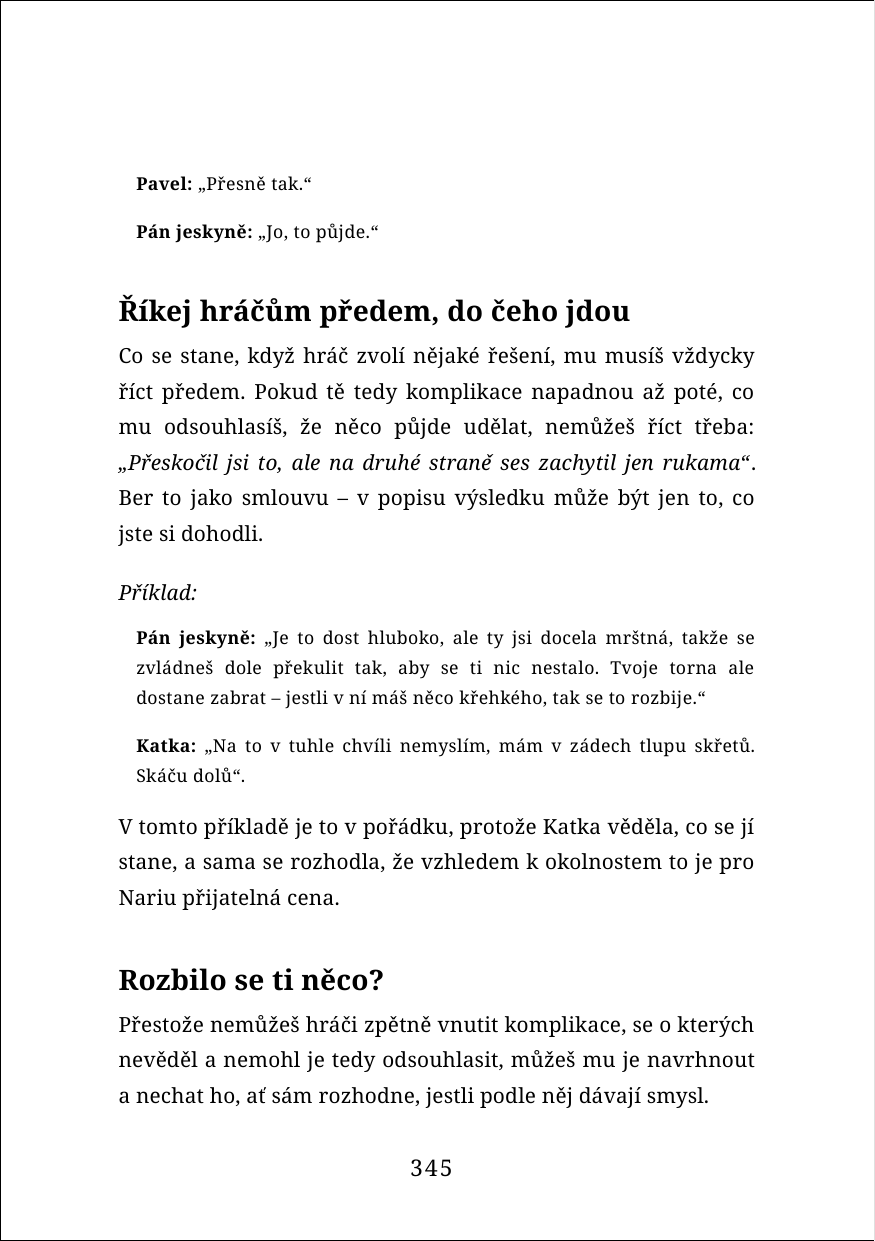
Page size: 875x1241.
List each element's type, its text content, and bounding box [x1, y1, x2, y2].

subtitle Rozbilo se ti něco? [118, 960, 756, 998]
text Pavel: „Přesně tak.“ [136, 172, 756, 196]
text Co se stane, když hráč zvolí nějaké řešení, mu musíš vždycky říct předem. Pokud tě tedy komplikace napadnou až poté, co mu odsouhlasíš, že něco půjde udělat, nemůžeš říct třeba: „Přeskočil jsi to, ale na druhé straně ses zachytil jen rukama“. Ber to jako smlouvu – v popisu výsledku může být jen to, co jste si dohodli. [118, 341, 756, 547]
text Pán jeskyně: „Je to dost hluboko, ale ty jsi docela mrštná, takže se zvládneš dole překulit tak, aby se ti nic nestalo. Tvoje torna ale dostane zabrat – jestli v ní máš něco křehkého, tak se to rozbije.“ [136, 625, 756, 710]
subtitle Říkej hráčům předem, do čeho jdou [118, 291, 756, 329]
text Pán jeskyně: „Jo, to půjde.“ [136, 220, 756, 244]
text Příklad: [118, 578, 756, 607]
text Přestože nemůžeš hráči zpětně vnutit komplikace, se o kterých nevěděl a nemohl je tedy odsouhlasit, můžeš mu je navrhnout a nechat ho, ať sám rozhodne, jestli podle něj dávají smysl. [118, 1010, 756, 1109]
text V tomto příkladě je to v pořádku, protože Katka věděla, co se jí stane, a sama se rozhodla, že vzhledem k okolnostem to je pro Nariu přijatelná cena. [118, 812, 756, 911]
text Katka: „Na to v tuhle chvíli nemyslím, mám v zádech tlupu skřetů. Skáču dolů“. [136, 734, 756, 788]
